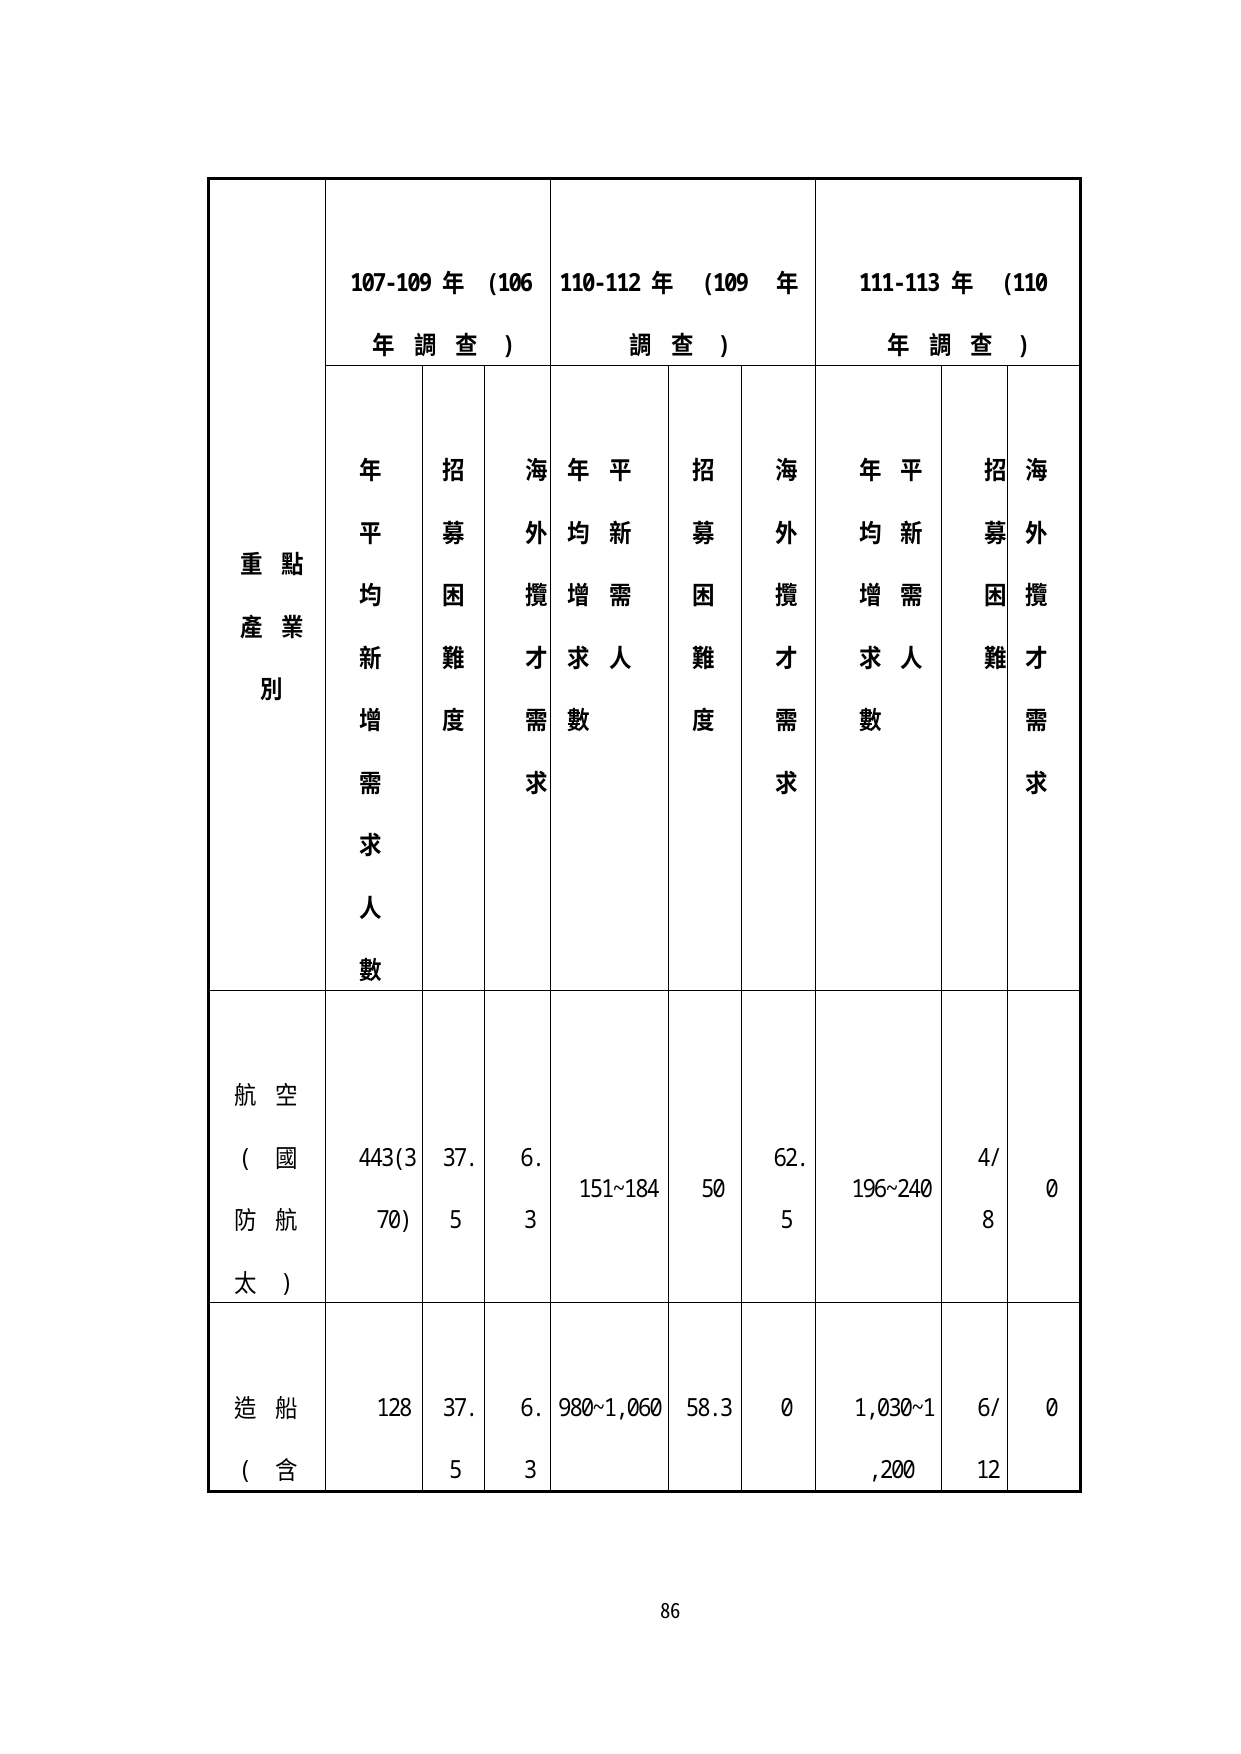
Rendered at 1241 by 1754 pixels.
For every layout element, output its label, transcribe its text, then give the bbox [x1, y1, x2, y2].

table_cell 196~240 [816, 991, 941, 1302]
table_cell 海外攬才需求 [742, 366, 815, 990]
table_cell 年平均新增需求人數 [326, 366, 422, 990]
table_cell 0 [742, 1303, 815, 1490]
table_cell 50 [669, 991, 741, 1302]
table_header 110-112年(109年調查) [551, 180, 815, 365]
table_cell 62.5 [742, 991, 815, 1302]
table_cell 航空(國防航太) [210, 991, 325, 1302]
table_cell 37.5 [423, 1303, 484, 1490]
table_cell 年平均新增需求人數 [551, 366, 668, 990]
table_cell 造船 (含 [210, 1303, 325, 1490]
table_cell 6.3 [485, 991, 550, 1302]
table_cell 招募困難 [942, 366, 1007, 990]
table_header 107-109年(106年調查) [326, 180, 550, 365]
table_header 111-113年(110年調查) [816, 180, 1079, 365]
table_cell 1,030~1,200 [816, 1303, 941, 1490]
table_cell 37.5 [423, 991, 484, 1302]
table_cell 58.3 [669, 1303, 741, 1490]
table_cell 海外攬才需求 [485, 366, 550, 990]
table_cell 年平均新增需求人數 [816, 366, 941, 990]
table_cell 6.3 [485, 1303, 550, 1490]
table_header 重點產業別 [210, 180, 325, 990]
table_cell 980~1,060 [551, 1303, 668, 1490]
table_cell 443(370) [326, 991, 422, 1302]
table_cell 招募困難度 [669, 366, 741, 990]
table_cell 0 [1008, 1303, 1079, 1490]
table_cell 6/12 [942, 1303, 1007, 1490]
table_cell 0 [1008, 991, 1079, 1302]
table_cell 海外攬才需求 [1008, 366, 1079, 990]
table_cell 151~184 [551, 991, 668, 1302]
table_cell 招募困難度 [423, 366, 484, 990]
table_cell 4/8 [942, 991, 1007, 1302]
table_cell 128 [326, 1303, 422, 1490]
